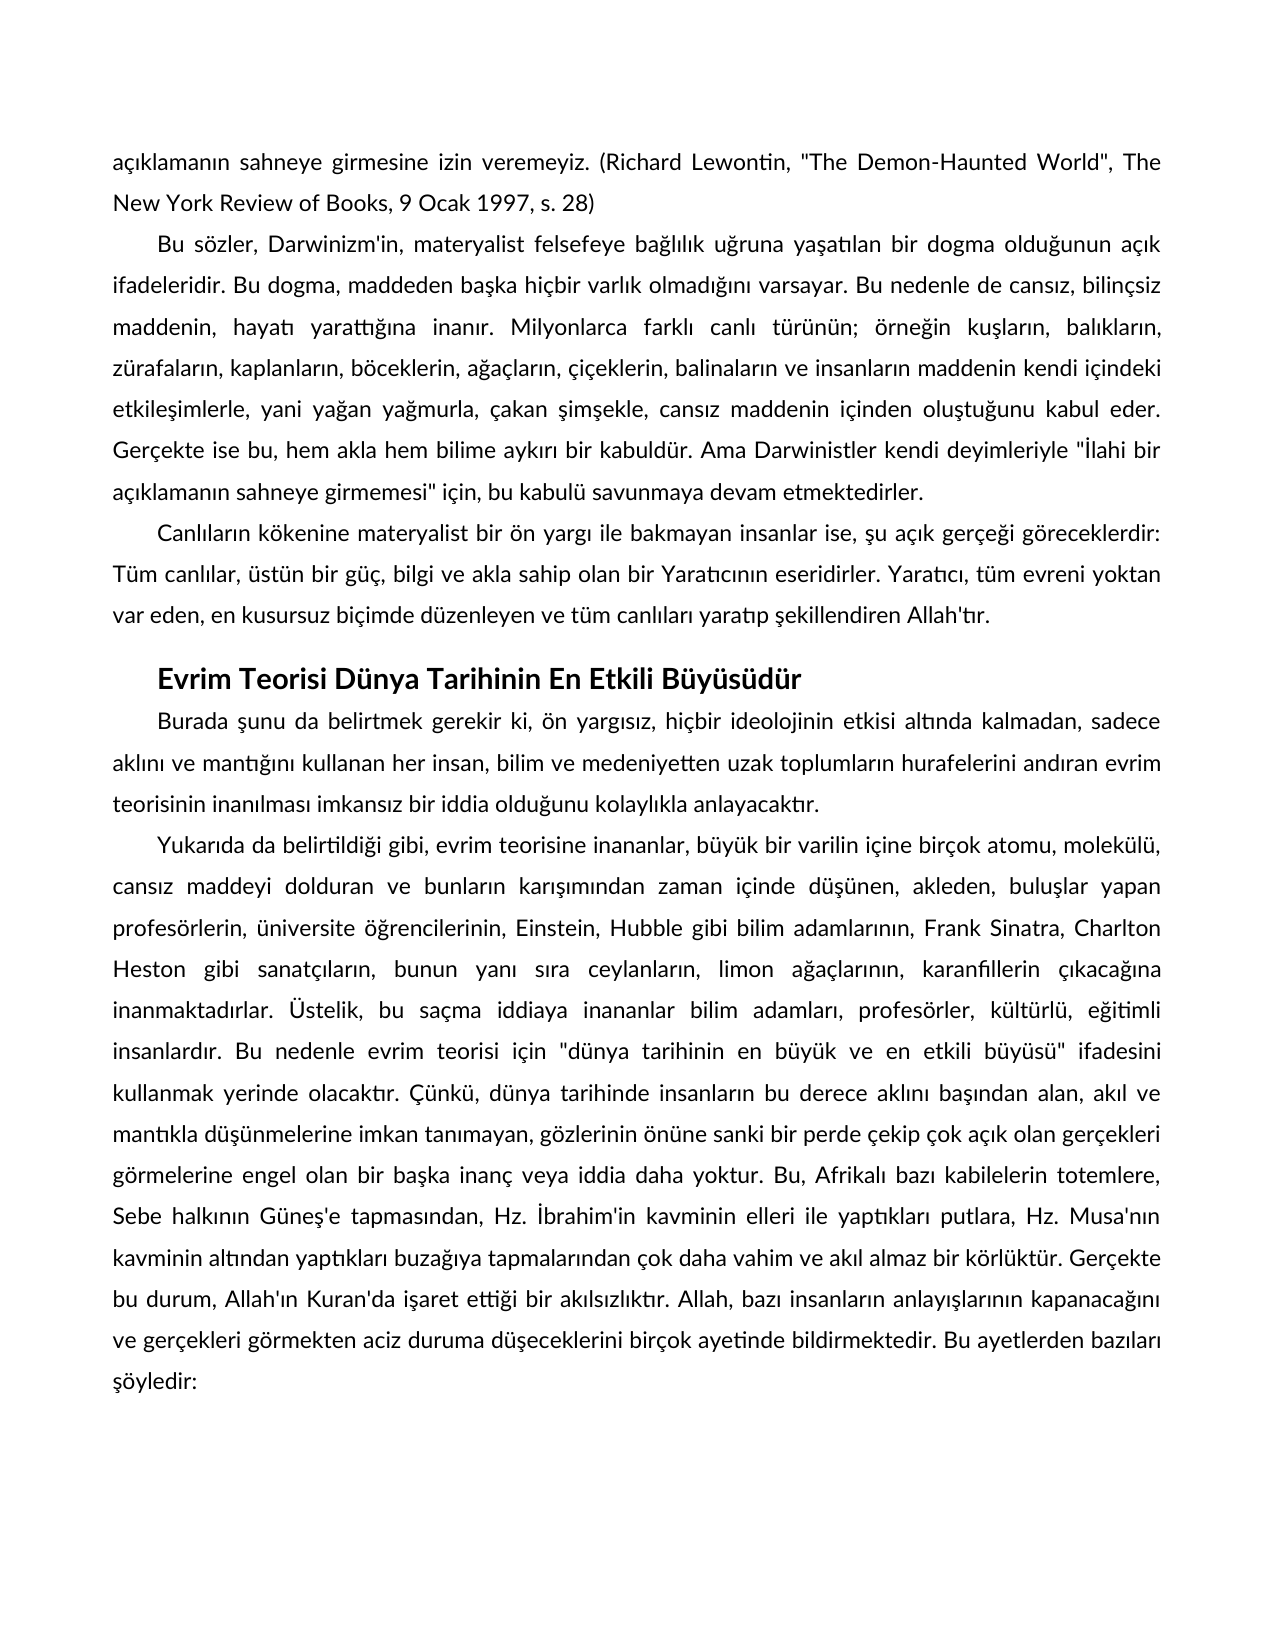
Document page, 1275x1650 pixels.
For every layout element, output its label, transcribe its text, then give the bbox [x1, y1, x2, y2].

text Evrim Teorisi Dünya Tarihinin En Etkili Büyüsüdür [112, 660, 1162, 695]
text Yukarıda da belirtildiği gibi, evrim teorisine inananlar, büyük bir varilin içine birçok atomu, molekülü, cansız maddeyi dolduran ve bunların karışımından zaman içinde düşünen, akleden, buluşlar yapan profesörlerin, üniversite öğrencilerinin, Einstein, Hubble gibi bilim adamlarının, Frank Sinatra, Charlton Heston gibi sanatçıların, bunun yanı sıra ceylanların, limon ağaçlarının, karanfillerin çıkacağına inanmaktadırlar. Üstelik, bu saçma iddiaya inananlar bilim adamları, profesörler, kültürlü, eğitimli insanlardır. Bu nedenle evrim teorisi için "dünya tarihinin en büyük ve en etkili büyüsü" ifadesini kullanmak yerinde olacaktır. Çünkü, dünya tarihinde insanların bu derece aklını başından alan, akıl ve mantıkla düşünmelerine imkan tanımayan, gözlerinin önüne sanki bir perde çekip çok açık olan gerçekleri görmelerine engel olan bir başka inanç veya iddia daha yoktur. Bu, Afrikalı bazı kabilelerin totemlere, Sebe halkının Güneş'e tapmasından, Hz. İbrahim'in kavminin elleri ile yaptıkları putlara, Hz. Musa'nın kavminin altından yaptıkları buzağıya tapmalarından çok daha vahim ve akıl almaz bir körlüktür. Gerçekte bu durum, Allah'ın Kuran'da işaret ettiği bir akılsızlıktır. Allah, bazı insanların anlayışlarının kapanacağını ve gerçekleri görmekten aciz duruma düşeceklerini birçok ayetinde bildirmektedir. Bu ayetlerden bazıları şöyledir: [112, 831, 1162, 1394]
text Canlıların kökenine materyalist bir ön yargı ile bakmayan insanlar ise, şu açık gerçeği göreceklerdir: Tüm canlılar, üstün bir güç, bilgi ve akla sahip olan bir Yaratıcının eseridirler. Yaratıcı, tüm evreni yoktan var eden, en kusursuz biçimde düzenleyen ve tüm canlıları yaratıp şekillendiren Allah'tır. [112, 519, 1162, 629]
text açıklamanın sahneye girmesine izin veremeyiz. (Richard Lewontin, "The Demon-Haunted World", The New York Review of Books, 9 Ocak 1997, s. 28) [112, 148, 1162, 216]
text Bu sözler, Darwinizm'in, materyalist felsefeye bağlılık uğruna yaşatılan bir dogma olduğunun açık ifadeleridir. Bu dogma, maddeden başka hiçbir varlık olmadığını varsayar. Bu nedenle de cansız, bilinçsiz maddenin, hayatı yarattığına inanır. Milyonlarca farklı canlı türünün; örneğin kuşların, balıkların, zürafaların, kaplanların, böceklerin, ağaçların, çiçeklerin, balinaların ve insanların maddenin kendi içindeki etkileşimlerle, yani yağan yağmurla, çakan şimşekle, cansız maddenin içinden oluştuğunu kabul eder. Gerçekte ise bu, hem akla hem bilime aykırı bir kabuldür. Ama Darwinistler kendi deyimleriyle "İlahi bir açıklamanın sahneye girmemesi" için, bu kabulü savunmaya devam etmektedirler. [112, 230, 1162, 505]
text Burada şunu da belirtmek gerekir ki, ön yargısız, hiçbir ideolojinin etkisi altında kalmadan, sadece aklını ve mantığını kullanan her insan, bilim ve medeniyetten uzak toplumların hurafelerini andıran evrim teorisinin inanılması imkansız bir iddia olduğunu kolaylıkla anlayacaktır. [112, 707, 1162, 817]
